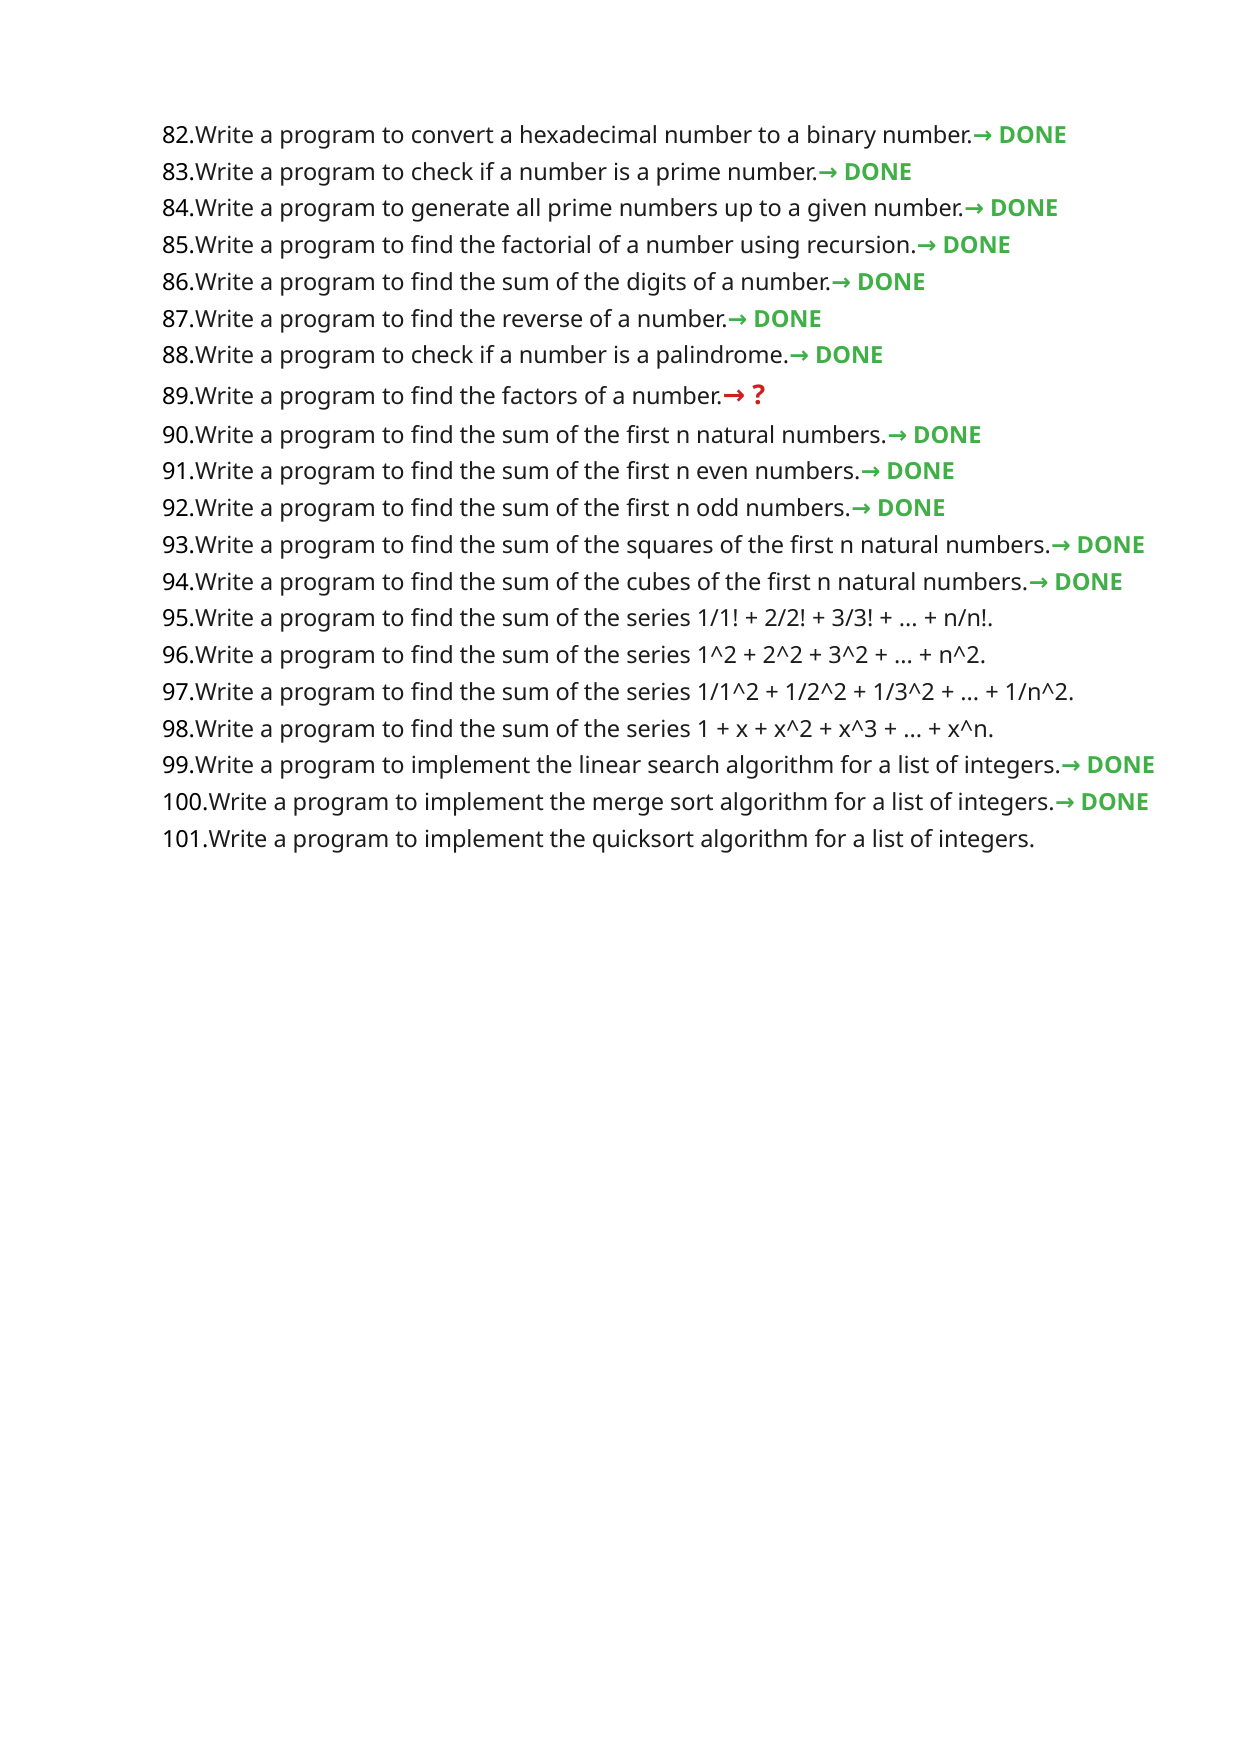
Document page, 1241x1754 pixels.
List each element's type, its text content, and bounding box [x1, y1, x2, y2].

list Write a program to check if a number is a palindrome.→ DONE [162, 339, 1187, 371]
list Write a program to find the sum of the series 1^2 + 2^2 + 3^2 + ... + n^2. [162, 638, 1187, 671]
list Write a program to find the sum of the digits of a number.→ DONE [162, 265, 1187, 297]
list Write a program to implement the linear search algorithm for a list of integers.→ DONE [162, 749, 1187, 781]
list Write a program to check if a number is a prime number.→ DONE [162, 155, 1187, 187]
list Write a program to find the sum of the first n odd numbers.→ DONE [162, 491, 1187, 523]
list Write a program to convert a hexadecimal number to a binary number.→ DONE [162, 118, 1187, 150]
list Write a program to find the sum of the series 1/1^2 + 1/2^2 + 1/3^2 + ... + 1/n^2. [162, 675, 1187, 707]
list Write a program to find the factors of a number.→ ? [162, 376, 1187, 412]
list Write a program to find the sum of the cubes of the first n natural numbers.→ DONE [162, 565, 1187, 597]
list Write a program to find the sum of the series 1/1! + 2/2! + 3/3! + ... + n/n!. [162, 602, 1187, 634]
list Write a program to find the sum of the first n natural numbers.→ DONE [162, 418, 1187, 450]
list Write a program to find the sum of the series 1 + x + x^2 + x^3 + ... + x^n. [162, 712, 1187, 744]
list Write a program to implement the quicksort algorithm for a list of integers. [162, 822, 1187, 854]
list Write a program to generate all prime numbers up to a given number.→ DONE [162, 192, 1187, 224]
list Write a program to find the reverse of a number.→ DONE [162, 302, 1187, 334]
list Write a program to find the sum of the squares of the first n natural numbers.→ DONE [162, 528, 1187, 560]
list Write a program to implement the merge sort algorithm for a list of integers.→ DONE [162, 786, 1187, 818]
list Write a program to find the factorial of a number using recursion.→ DONE [162, 228, 1187, 260]
list Write a program to find the sum of the first n even numbers.→ DONE [162, 455, 1187, 487]
